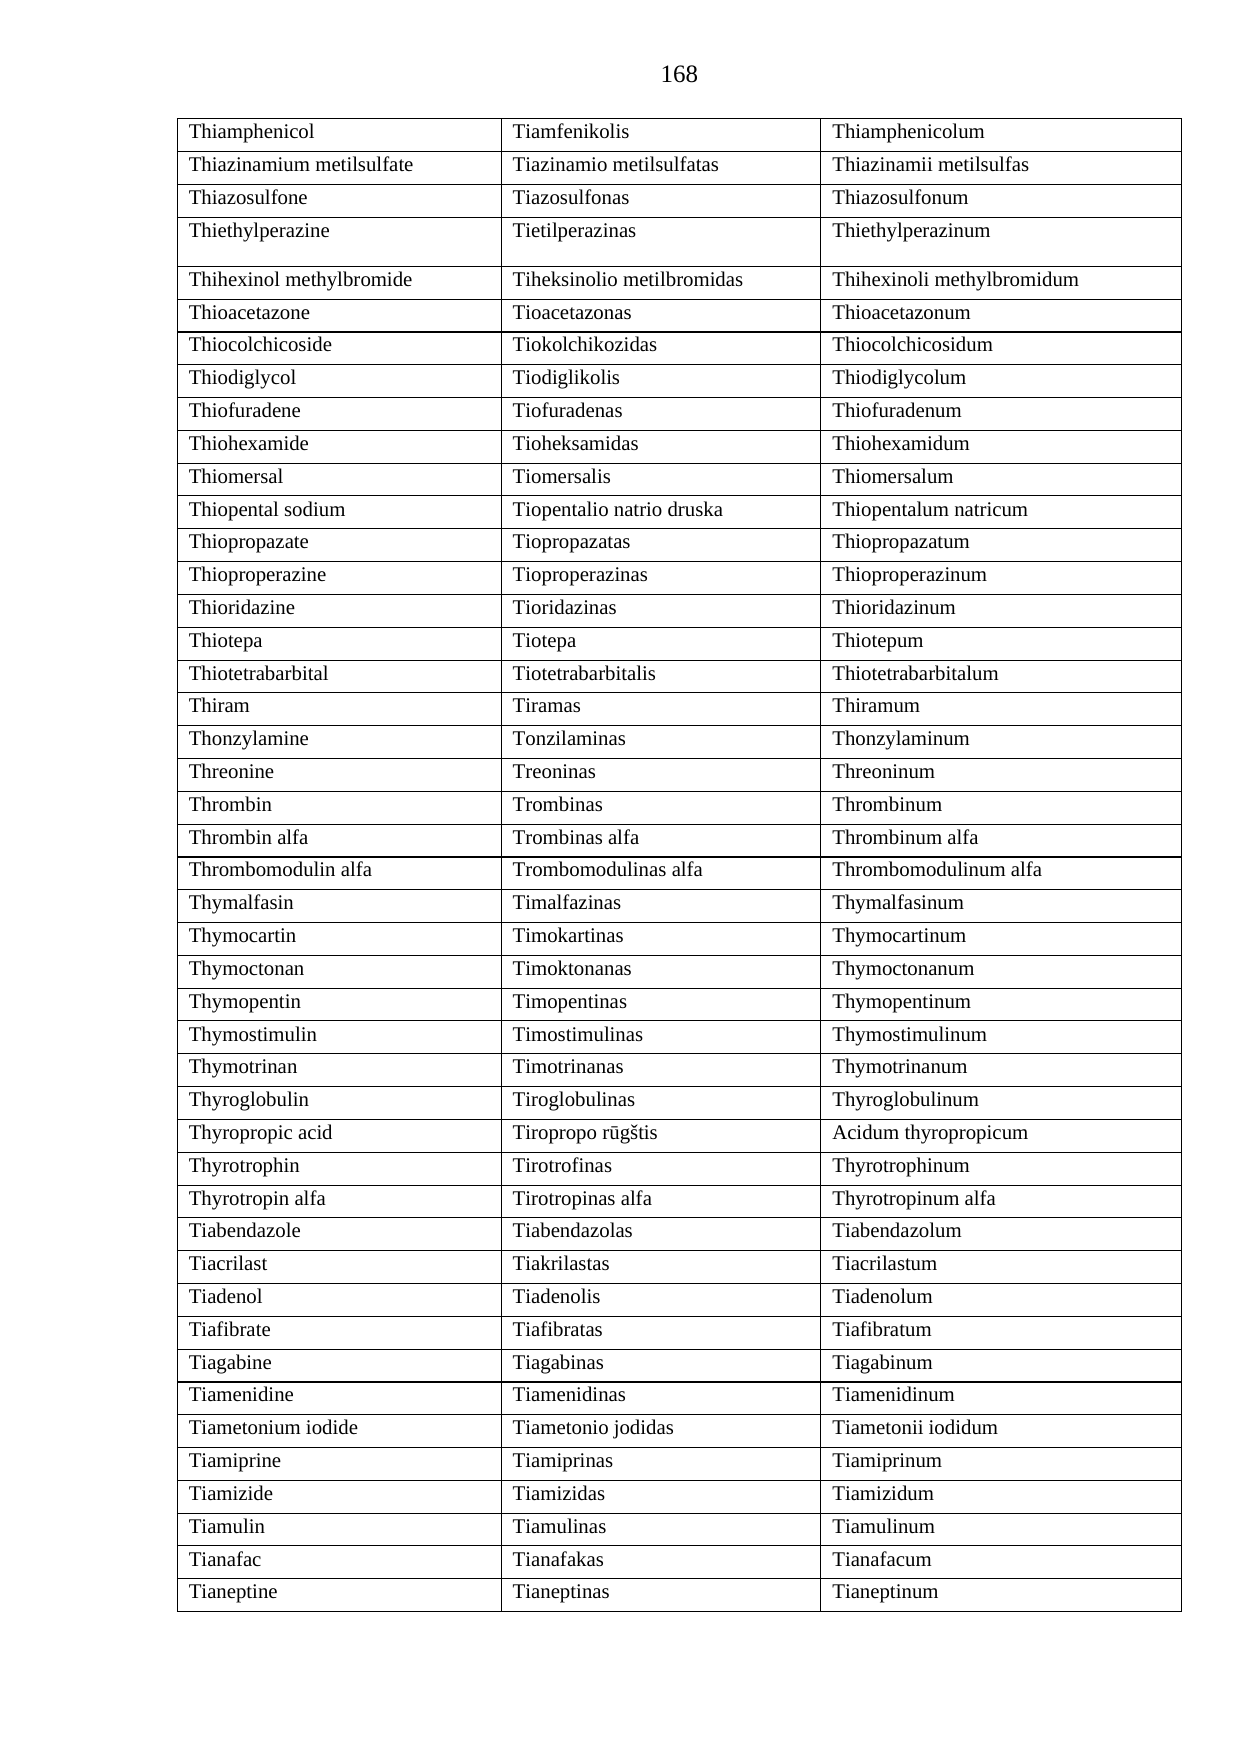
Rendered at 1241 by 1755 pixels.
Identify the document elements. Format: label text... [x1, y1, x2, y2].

table_cell Tiofuradenas [502, 398, 820, 430]
table_cell Tiakrilastas [502, 1251, 820, 1283]
table_cell Tiacrilast [178, 1251, 501, 1283]
table_cell Treoninas [502, 759, 820, 791]
table_cell Thiopropazatum [821, 529, 1181, 561]
table_cell Thiramum [821, 693, 1181, 725]
table_cell Thiethylperazinum [821, 218, 1181, 266]
table_cell Thyrotropinum alfa [821, 1186, 1181, 1217]
table_cell Tiafibrate [178, 1317, 501, 1348]
table_cell Thihexinoli methylbromidum [821, 267, 1181, 298]
table_cell Tiamiprinum [821, 1448, 1181, 1480]
table_cell Timotrinanas [502, 1054, 820, 1086]
table_cell Thiocolchicosidum [821, 333, 1181, 364]
table_cell Tianeptine [178, 1579, 501, 1611]
table_cell Timokartinas [502, 923, 820, 955]
table_cell Thiodiglycol [178, 365, 501, 397]
table_cell Tirotrofinas [502, 1153, 820, 1184]
table_cell Tiokolchikozidas [502, 333, 820, 364]
table_cell Tiametonio jodidas [502, 1415, 820, 1447]
table_cell Tianeptinum [821, 1579, 1181, 1611]
table_cell Threoninum [821, 759, 1181, 791]
table_cell Thymocartin [178, 923, 501, 955]
table_cell Timoktonanas [502, 956, 820, 988]
table_cell Tiabendazolas [502, 1218, 820, 1250]
table_cell Tianafakas [502, 1546, 820, 1578]
table_cell Tiomersalis [502, 464, 820, 495]
table_cell Thyrotrophinum [821, 1153, 1181, 1184]
table_cell Thyroglobulinum [821, 1087, 1181, 1119]
table_cell Thiohexamide [178, 431, 501, 463]
table_cell Tiazinamio metilsulfatas [502, 152, 820, 184]
table_cell Thyrotrophin [178, 1153, 501, 1184]
table_cell Thymopentin [178, 989, 501, 1020]
table_cell Threonine [178, 759, 501, 791]
table_cell Timostimulinas [502, 1021, 820, 1053]
table_cell Tianafac [178, 1546, 501, 1578]
table_cell Thymoctonan [178, 956, 501, 988]
table_cell Tiropropo rūgštis [502, 1120, 820, 1152]
table_cell Tiamizidas [502, 1481, 820, 1513]
table_cell Tioacetazonas [502, 300, 820, 331]
table_cell Tonzilaminas [502, 726, 820, 758]
table_cell Tiamiprine [178, 1448, 501, 1480]
table_cell Tioridazinas [502, 595, 820, 627]
table_cell Tianeptinas [502, 1579, 820, 1611]
table_cell Tiamiprinas [502, 1448, 820, 1480]
table_cell Thiazinamii metilsulfas [821, 152, 1181, 184]
table_cell Tiabendazolum [821, 1218, 1181, 1250]
table_cell Thiazosulfone [178, 185, 501, 217]
table_cell Thioacetazone [178, 300, 501, 331]
table_cell Tiacrilastum [821, 1251, 1181, 1283]
table_cell Thrombin alfa [178, 825, 501, 856]
table_cell Tiroglobulinas [502, 1087, 820, 1119]
table_cell Tiheksinolio metilbromidas [502, 267, 820, 298]
table_cell Trombomodulinas alfa [502, 858, 820, 889]
table_cell Tiagabinum [821, 1350, 1181, 1381]
table_cell Tiopentalio natrio druska [502, 496, 820, 528]
table_cell Tiazosulfonas [502, 185, 820, 217]
table_cell Thymotrinan [178, 1054, 501, 1086]
table_cell Tiamenidinum [821, 1383, 1181, 1414]
table_cell Thiazosulfonum [821, 185, 1181, 217]
table_cell Thiethylperazine [178, 218, 501, 266]
table_cell Thiotepa [178, 628, 501, 659]
table_cell Thiopropazate [178, 529, 501, 561]
table_cell Thiram [178, 693, 501, 725]
table_cell Thymocartinum [821, 923, 1181, 955]
table_cell Thiofuradene [178, 398, 501, 430]
table_cell Tiadenolis [502, 1284, 820, 1316]
table_cell Tiagabinas [502, 1350, 820, 1381]
table_cell Thonzylamine [178, 726, 501, 758]
table_cell Tiafibratum [821, 1317, 1181, 1348]
table_cell Thrombomodulinum alfa [821, 858, 1181, 889]
table_cell Tirotropinas alfa [502, 1186, 820, 1217]
table_cell Tiagabine [178, 1350, 501, 1381]
table_cell Tiotetrabarbitalis [502, 661, 820, 692]
table_cell Tiopropazatas [502, 529, 820, 561]
table_cell Thiocolchicoside [178, 333, 501, 364]
table_cell Acidum thyropropicum [821, 1120, 1181, 1152]
table_cell Thiohexamidum [821, 431, 1181, 463]
table_cell Thymopentinum [821, 989, 1181, 1020]
table_cell Thioacetazonum [821, 300, 1181, 331]
table_cell Thiomersal [178, 464, 501, 495]
table_cell Tioproperazinas [502, 562, 820, 594]
table_cell Tiametonium iodide [178, 1415, 501, 1447]
table_cell Thiomersalum [821, 464, 1181, 495]
table_cell Thrombin [178, 792, 501, 823]
table_cell Tiamizide [178, 1481, 501, 1513]
table_cell Tioheksamidas [502, 431, 820, 463]
table_cell Thymostimulin [178, 1021, 501, 1053]
table_cell Tiamulin [178, 1514, 501, 1545]
table_cell Thiofuradenum [821, 398, 1181, 430]
table_cell Thyrotropin alfa [178, 1186, 501, 1217]
table_cell Thiopental sodium [178, 496, 501, 528]
table_cell Thiodiglycolum [821, 365, 1181, 397]
table_cell Timopentinas [502, 989, 820, 1020]
table_cell Thioproperazine [178, 562, 501, 594]
table_cell Tiramas [502, 693, 820, 725]
table_cell Tiamenidine [178, 1383, 501, 1414]
table_cell Thiopentalum natricum [821, 496, 1181, 528]
table_cell Thiotepum [821, 628, 1181, 659]
table_cell Thioridazine [178, 595, 501, 627]
table_cell Tiotepa [502, 628, 820, 659]
table_cell Tianafacum [821, 1546, 1181, 1578]
table_cell Thiamphenicolum [821, 119, 1181, 151]
table_cell Tiafibratas [502, 1317, 820, 1348]
table_cell Thyropropic acid [178, 1120, 501, 1152]
table_cell Timalfazinas [502, 890, 820, 922]
table_cell Thiotetrabarbitalum [821, 661, 1181, 692]
table_cell Thymalfasin [178, 890, 501, 922]
table_cell Tiodiglikolis [502, 365, 820, 397]
table_cell Thrombomodulin alfa [178, 858, 501, 889]
table_cell Tiadenol [178, 1284, 501, 1316]
table_cell Thiotetrabarbital [178, 661, 501, 692]
table_cell Thihexinol methylbromide [178, 267, 501, 298]
table_cell Thymotrinanum [821, 1054, 1181, 1086]
table_cell Tiamulinas [502, 1514, 820, 1545]
table_cell Tiamenidinas [502, 1383, 820, 1414]
table_cell Thyroglobulin [178, 1087, 501, 1119]
table_cell Trombinas alfa [502, 825, 820, 856]
table_cell Thioproperazinum [821, 562, 1181, 594]
table_cell Tiabendazole [178, 1218, 501, 1250]
table_cell Thiamphenicol [178, 119, 501, 151]
table_cell Tiametonii iodidum [821, 1415, 1181, 1447]
table_cell Thiazinamium metilsulfate [178, 152, 501, 184]
table_cell Tiadenolum [821, 1284, 1181, 1316]
table_cell Thonzylaminum [821, 726, 1181, 758]
table_cell Tiamizidum [821, 1481, 1181, 1513]
table_cell Thymostimulinum [821, 1021, 1181, 1053]
table_cell Thrombinum [821, 792, 1181, 823]
table_cell Tiamulinum [821, 1514, 1181, 1545]
table_cell Trombinas [502, 792, 820, 823]
table_cell Thymalfasinum [821, 890, 1181, 922]
table_cell Tietilperazinas [502, 218, 820, 266]
table_cell Thymoctonanum [821, 956, 1181, 988]
table_cell Thioridazinum [821, 595, 1181, 627]
table_cell Thrombinum alfa [821, 825, 1181, 856]
table_cell Tiamfenikolis [502, 119, 820, 151]
